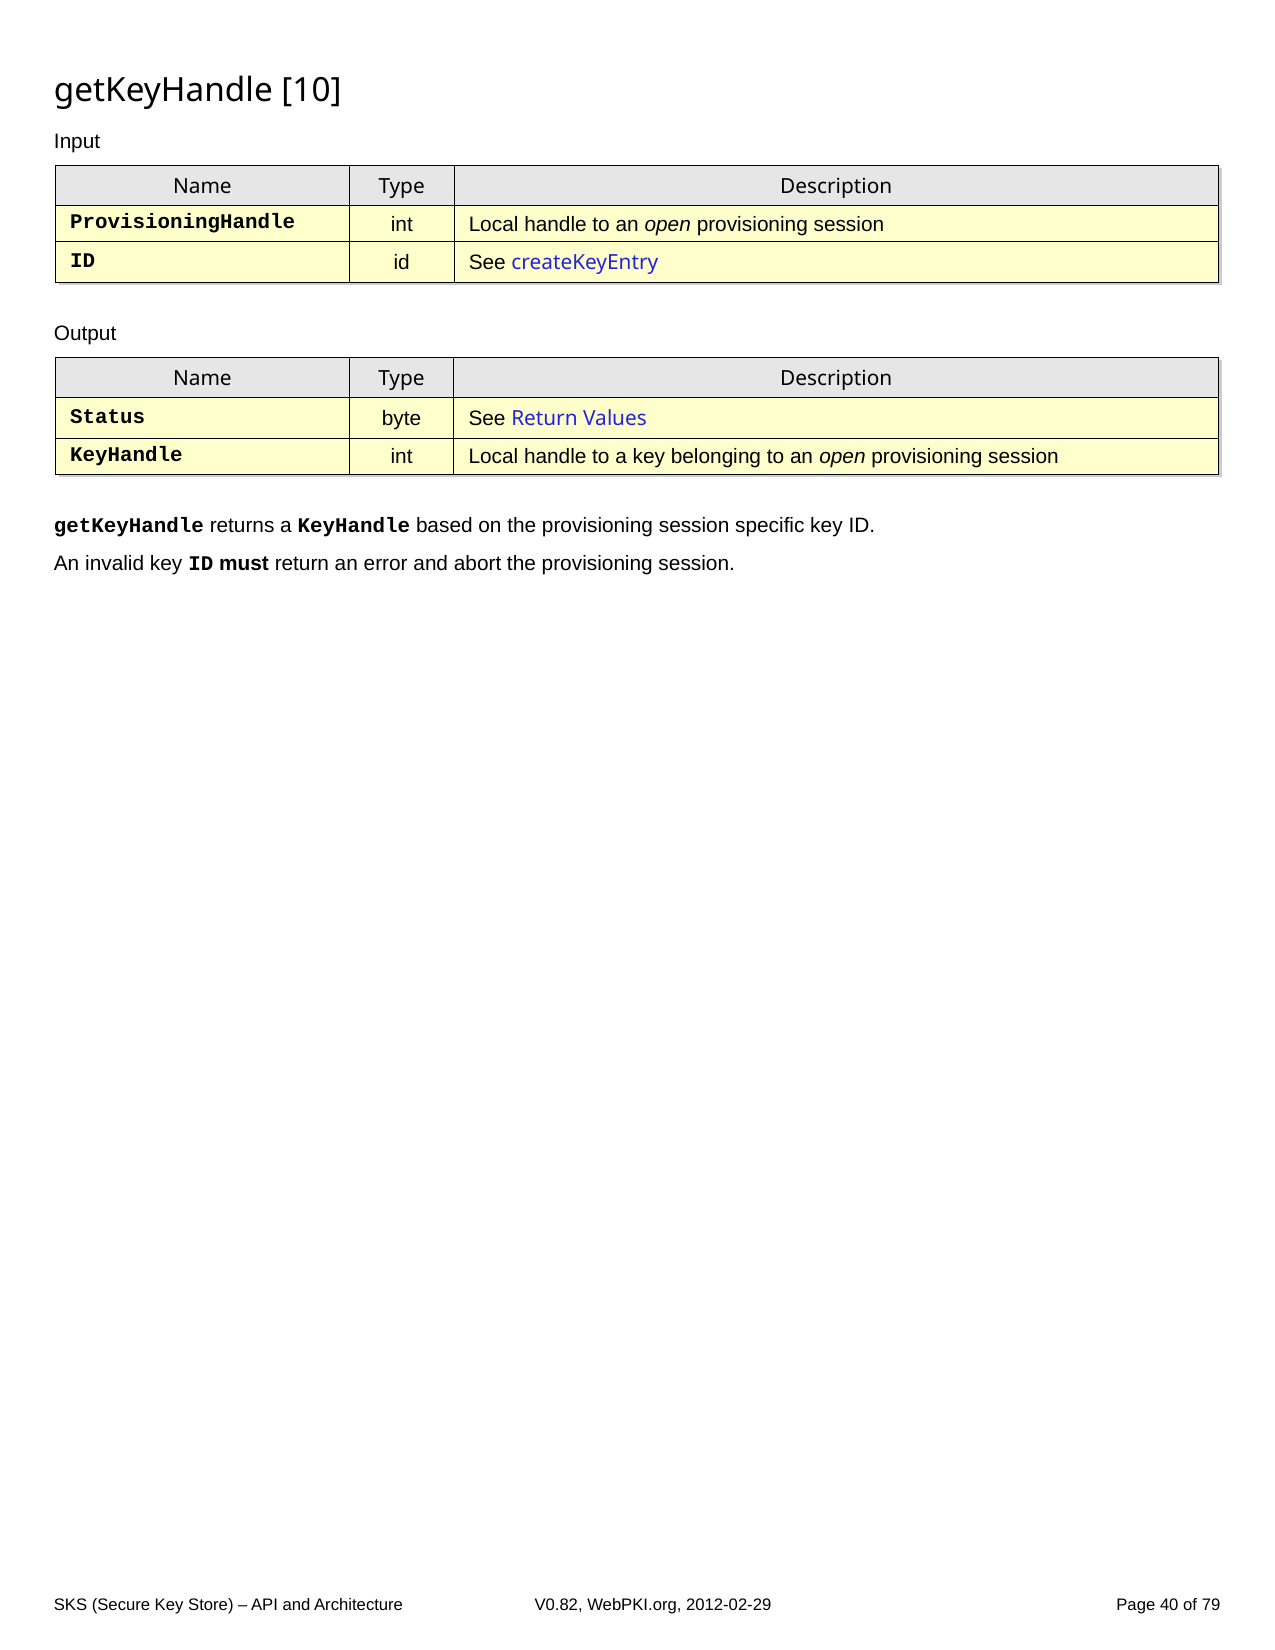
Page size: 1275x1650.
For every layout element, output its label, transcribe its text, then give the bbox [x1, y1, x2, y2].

table_cell Local handle to an open provisioning session [455, 206, 1218, 241]
table_header Type [350, 166, 454, 205]
text getKeyHandle returns a KeyHandle based on the provisioning session specific key ID. [54, 513, 1221, 539]
table_cell id [350, 242, 454, 282]
table_cell See createKeyEntry [455, 242, 1218, 282]
subtitle getKeyHandle [10] [54, 66, 1221, 111]
table_cell Status [56, 398, 349, 438]
text Output [54, 321, 1221, 345]
table_header Description [454, 358, 1218, 397]
table_cell ProvisioningHandle [56, 206, 349, 241]
text Input [54, 129, 1221, 153]
table_cell int [350, 206, 454, 241]
table_cell See Return Values [454, 398, 1218, 438]
table_header Description [455, 166, 1218, 205]
table_cell byte [350, 398, 453, 438]
table_cell Local handle to a key belonging to an open provisioning session [454, 439, 1218, 473]
text An invalid key ID must return an error and abort the provisioning session. [54, 551, 1221, 576]
table_cell ID [56, 242, 349, 282]
table_header Name [56, 358, 349, 397]
table_header Type [350, 358, 453, 397]
table_cell KeyHandle [56, 439, 349, 473]
table_header Name [56, 166, 349, 205]
table_cell int [350, 439, 453, 473]
